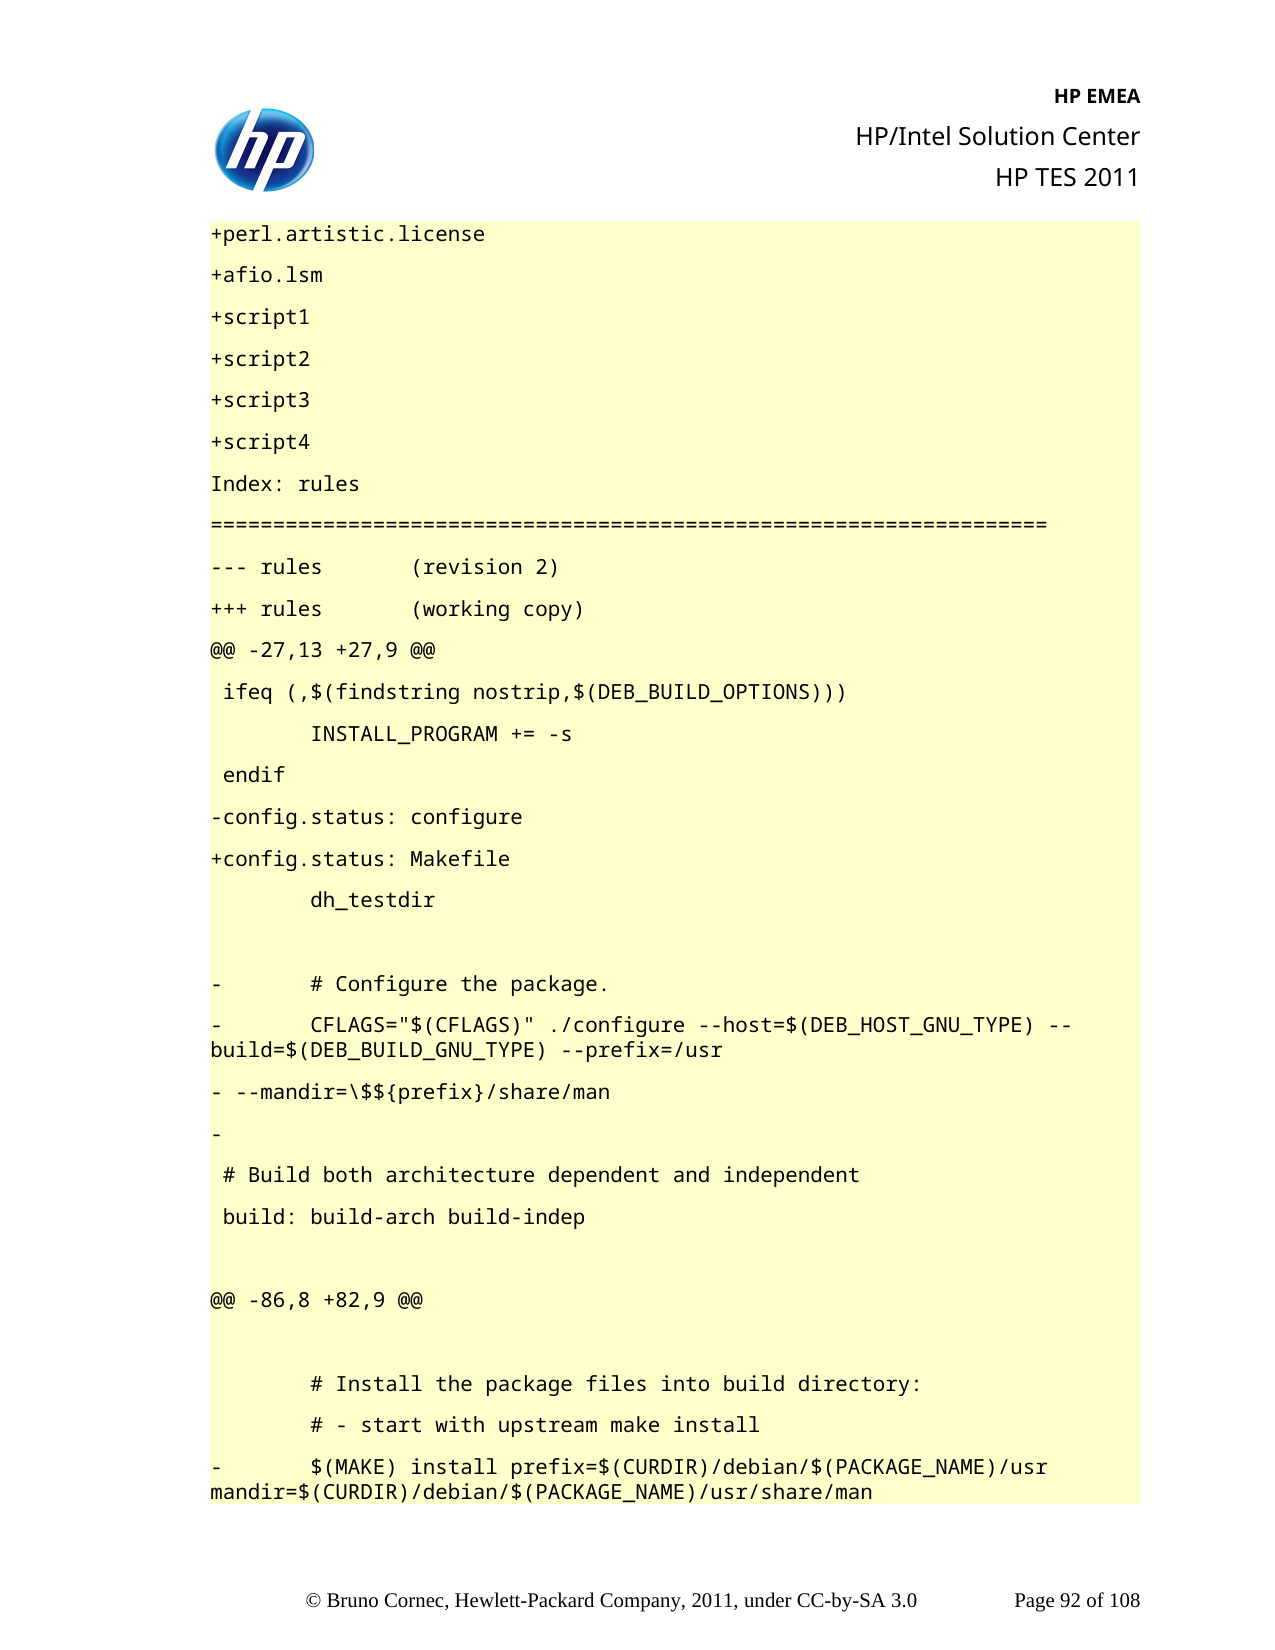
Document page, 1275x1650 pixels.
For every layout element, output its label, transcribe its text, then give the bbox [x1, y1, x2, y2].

text +script2 [210, 346, 1140, 371]
text +perl.artistic.license [210, 221, 1140, 246]
text +config.status: Makefile [210, 846, 1140, 871]
text # Install the package files into build directory: [210, 1371, 1140, 1396]
text --- rules (revision 2) [210, 554, 1140, 579]
text +++ rules (working copy) [210, 596, 1140, 621]
text - --mandir=\$${prefix}/share/man [210, 1079, 1140, 1104]
text @@ -86,8 +82,9 @@ [210, 1288, 1140, 1313]
text dh_testdir [210, 888, 1140, 913]
text # Build both architecture dependent and independent [210, 1163, 1140, 1188]
text - # Configure the package. [210, 971, 1140, 996]
text build: build-arch build-indep [210, 1204, 1140, 1229]
picture [214, 108, 315, 192]
text - CFLAGS="$(CFLAGS)" ./configure --host=$(DEB_HOST_GNU_TYPE) --build=$(DEB_BUILD_GNU_TYPE) --prefix=/usr [210, 1013, 1140, 1063]
text INSTALL_PROGRAM += -s [210, 721, 1140, 746]
text ifeq (,$(findstring nostrip,$(DEB_BUILD_OPTIONS))) [210, 679, 1140, 704]
text - $(MAKE) install prefix=$(CURDIR)/debian/$(PACKAGE_NAME)/usr mandir=$(CURDIR)/debian/$(PACKAGE_NAME)/usr/share/man [210, 1454, 1140, 1504]
text =================================================================== [210, 513, 1140, 538]
text +script1 [210, 304, 1140, 329]
text +afio.lsm [210, 263, 1140, 288]
text @@ -27,13 +27,9 @@ [210, 638, 1140, 663]
text -config.status: configure [210, 804, 1140, 829]
text endif [210, 763, 1140, 788]
text +script3 [210, 388, 1140, 413]
text Index: rules [210, 471, 1140, 496]
text +script4 [210, 429, 1140, 454]
text # - start with upstream make install [210, 1413, 1140, 1438]
text - [210, 1121, 1140, 1146]
